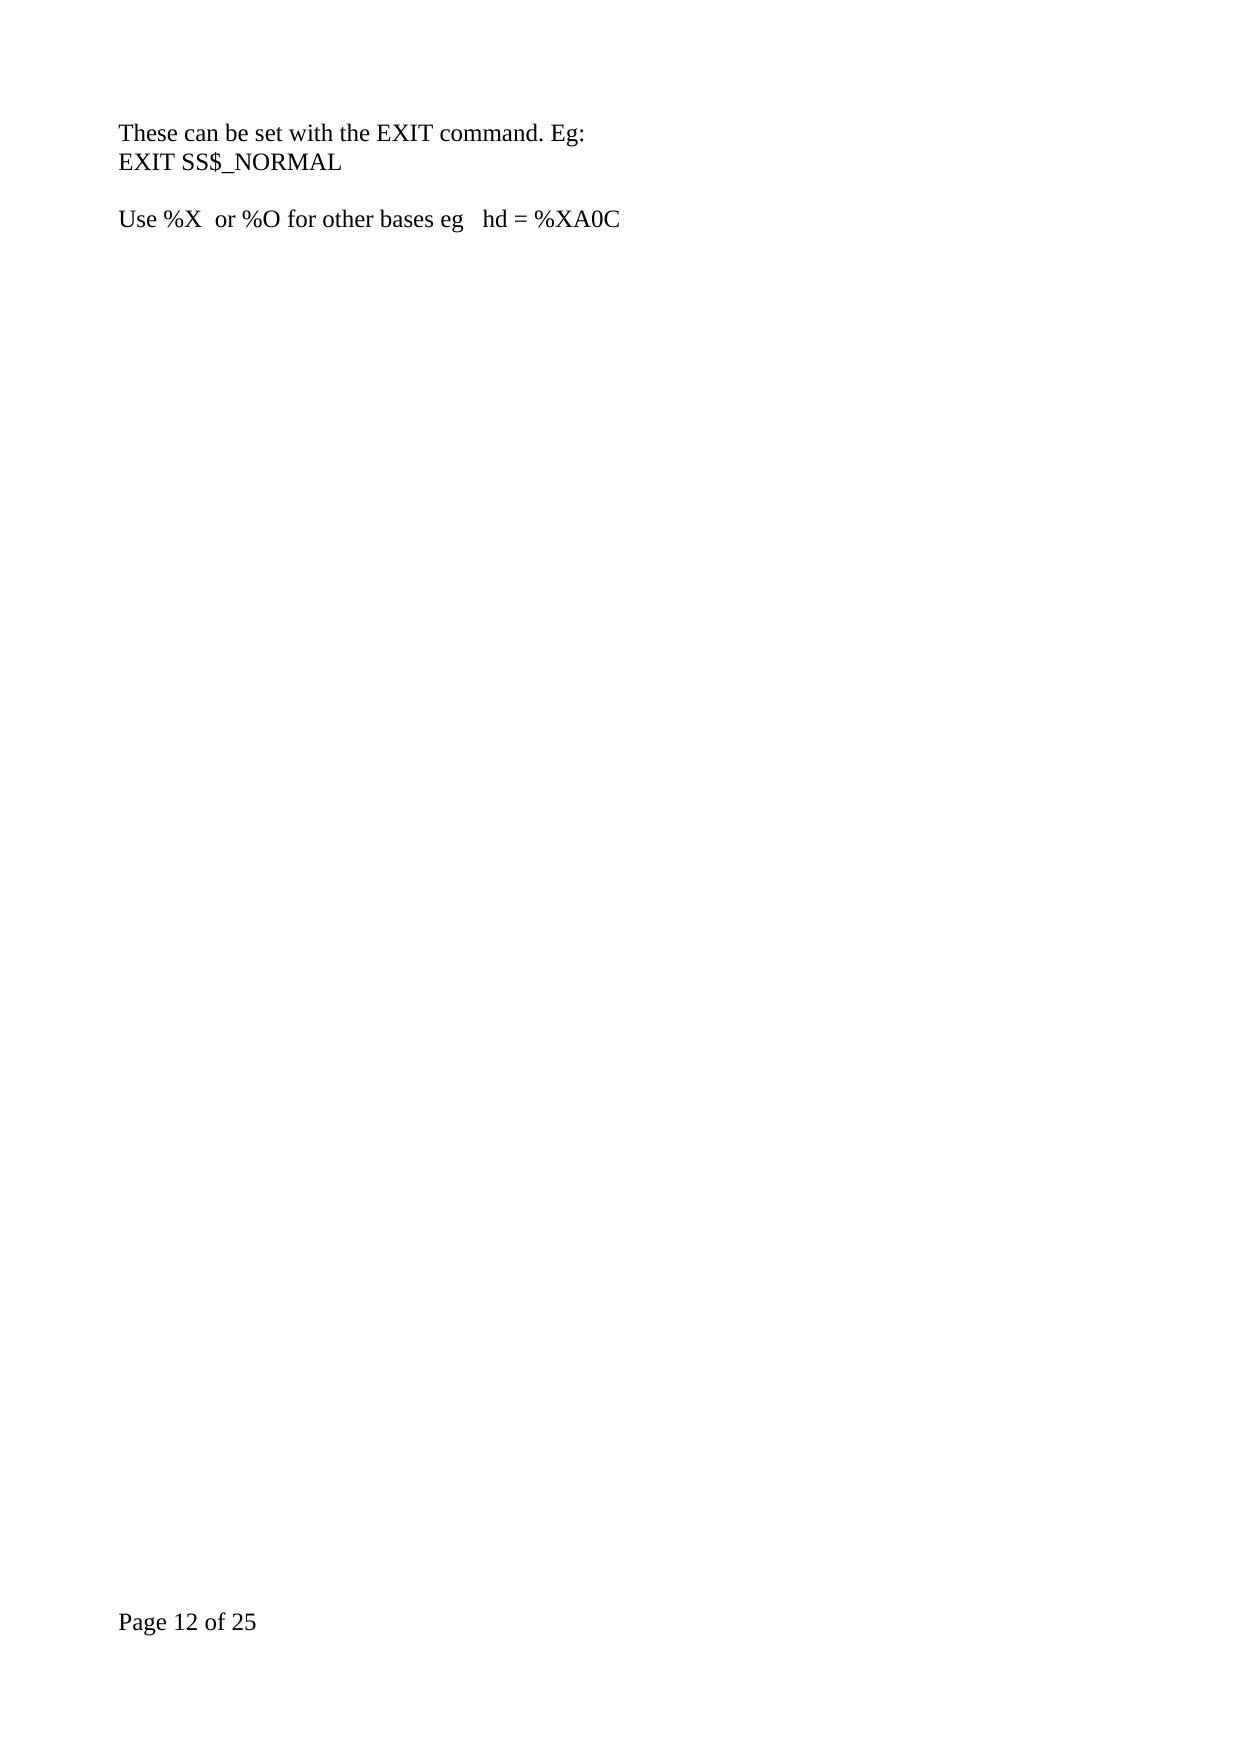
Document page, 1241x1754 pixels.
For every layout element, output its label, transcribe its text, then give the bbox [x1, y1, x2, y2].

text Use %X or %O for other bases eg hd = %XA0C [118, 204, 1122, 233]
text These can be set with the EXIT command. Eg: [118, 118, 1122, 147]
text EXIT SS$_NORMAL [118, 147, 1122, 176]
